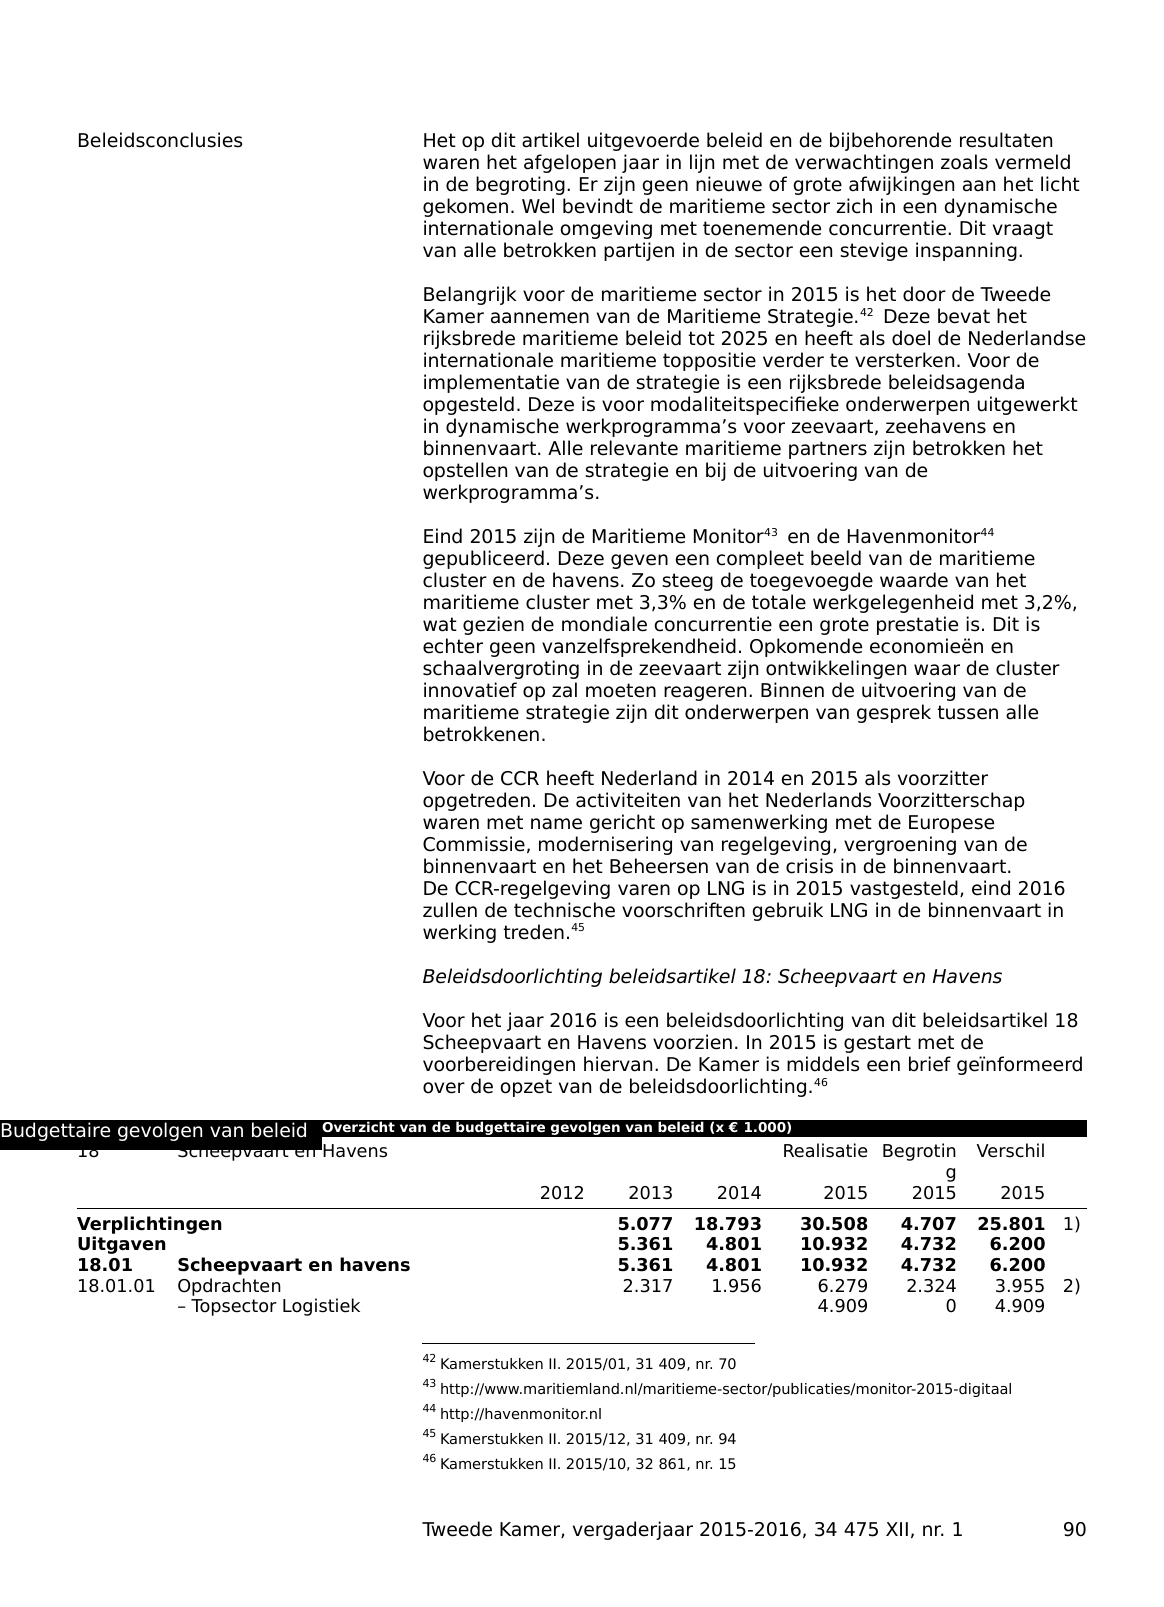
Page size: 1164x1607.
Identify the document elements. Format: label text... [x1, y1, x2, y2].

table_cell 2015 [963, 1183, 1051, 1208]
table_cell 2015 [768, 1183, 874, 1208]
table_cell [1051, 1183, 1087, 1208]
table_cell 5.077 [591, 1209, 679, 1234]
text Kamerstukken II. 2015/10, 32 861, nr. 15 [422, 1452, 1087, 1474]
table_cell [171, 1183, 502, 1208]
text Kamerstukken II. 2015/01, 31 409, nr. 70 [422, 1352, 1087, 1374]
text De CCR-regelgeving varen op LNG is in 2015 vastgesteld, eind 2016 zullen de technische voorschriften gebruik LNG in de binnenvaart in werking treden. [422, 878, 1087, 944]
table_cell [1051, 1137, 1087, 1183]
table_cell [679, 1296, 768, 1317]
table_cell 4.801 [679, 1255, 768, 1276]
table_cell 4.909 [963, 1296, 1051, 1317]
table_cell 4.801 [679, 1234, 768, 1255]
table_cell 1) [1051, 1209, 1087, 1234]
table_cell 6.279 [768, 1276, 874, 1296]
table_cell 5.361 [591, 1234, 679, 1255]
table_cell 10.932 [768, 1255, 874, 1276]
table_cell 2015 [874, 1183, 962, 1208]
table_cell 2012 [502, 1183, 591, 1208]
table_header Overzicht van de budgettaire gevolgen van beleid (x € 1.000) [0, 1120, 1087, 1150]
table_cell 1.956 [679, 1276, 768, 1296]
table_cell [502, 1296, 591, 1317]
table_cell [502, 1137, 591, 1183]
table_cell Opdrachten [171, 1276, 502, 1296]
table_cell 25.801 [963, 1209, 1051, 1234]
table_cell 5.361 [591, 1255, 679, 1276]
table_cell Realisatie [768, 1137, 874, 1183]
subtitle Beleidsdoorlichting beleidsartikel 18: Scheepvaart en Havens [422, 966, 1087, 988]
table_cell [591, 1137, 679, 1183]
table_cell 2013 [591, 1183, 679, 1208]
table_cell [1051, 1234, 1087, 1255]
table_cell 6.200 [963, 1255, 1051, 1276]
table_cell 18.793 [679, 1209, 768, 1234]
table_cell Begroting [874, 1137, 962, 1183]
table_cell [502, 1209, 591, 1234]
table_cell 18 [77, 1150, 171, 1183]
table_cell [679, 1137, 768, 1183]
table_cell 2) [1051, 1276, 1087, 1296]
table_cell 0 [874, 1296, 962, 1317]
table_cell 4.707 [874, 1209, 962, 1234]
table_cell [1051, 1255, 1087, 1276]
table_cell [77, 1296, 171, 1317]
table_cell [502, 1276, 591, 1296]
text Het op dit artikel uitgevoerde beleid en de bijbehorende resultaten waren het afgelopen jaar in lijn met de verwachtingen zoals vermeld in de begroting. Er zijn geen nieuwe of grote afwijkingen aan het licht gekomen. Wel bevindt de maritieme sector zich in een dynamische internationale omgeving met toenemende concurrentie. Dit vraagt van alle betrokken partijen in de sector een stevige inspanning. [422, 130, 1087, 262]
table_cell 2.324 [874, 1276, 962, 1296]
table_cell 4.909 [768, 1296, 874, 1317]
table_cell 4.732 [874, 1255, 962, 1276]
table_cell Scheepvaart en Havens [171, 1137, 502, 1183]
table_cell [1051, 1296, 1087, 1317]
text Voor het jaar 2016 is een beleidsdoorlichting van dit beleidsartikel 18 Scheepvaart en Havens voorzien. In 2015 is gestart met de voorbereidingen hiervan. De Kamer is middels een brief geïnformeerd over de opzet van de beleidsdoorlichting. [422, 1010, 1087, 1098]
table_cell Verplichtingen [77, 1209, 502, 1234]
text http://www.maritiemland.nl/maritieme-sector/publicaties/monitor-2015-digitaal [422, 1377, 1087, 1399]
table_cell [591, 1296, 679, 1317]
table_cell 6.200 [963, 1234, 1051, 1255]
text Eind 2015 zijn de Maritieme Monitor en de Havenmonitor gepubliceerd. Deze geven een compleet beeld van de maritieme cluster en de havens. Zo steeg de toegevoegde waarde van het maritieme cluster met 3,3% en de totale werkgelegenheid met 3,2%, wat gezien de mondiale concurrentie een grote prestatie is. Dit is echter geen vanzelfsprekendheid. Opkomende economieën en schaalvergroting in de zeevaart zijn ontwikkelingen waar de cluster innovatief op zal moeten reageren. Binnen de uitvoering van de maritieme strategie zijn dit onderwerpen van gesprek tussen alle betrokkenen. [422, 526, 1087, 746]
table_cell 10.932 [768, 1234, 874, 1255]
text Beleidsconclusies [77, 130, 399, 152]
text Belangrijk voor de maritieme sector in 2015 is het door de Tweede Kamer aannemen van de Maritieme Strategie. Deze bevat het rijksbrede maritieme beleid tot 2025 en heeft als doel de Nederlandse internationale maritieme toppositie verder te versterken. Voor de implementatie van de strategie is een rijksbrede beleidsagenda opgesteld. Deze is voor modaliteitspecifieke onderwerpen uitgewerkt in dynamische werkprogramma’s voor zeevaart, zeehavens en binnenvaart. Alle relevante maritieme partners zijn betrokken het opstellen van de strategie en bij de uitvoering van de werkprogramma’s. [422, 284, 1087, 504]
table_cell – Topsector Logistiek [171, 1296, 502, 1317]
table_cell [77, 1183, 171, 1208]
table_cell 18.01.01 [77, 1276, 171, 1296]
text Kamerstukken II. 2015/12, 31 409, nr. 94 [422, 1427, 1087, 1449]
table_cell Uitgaven [77, 1234, 502, 1255]
table_cell [502, 1255, 591, 1276]
text http://havenmonitor.nl [422, 1402, 1087, 1424]
table_cell 4.732 [874, 1234, 962, 1255]
table_cell Verschil [963, 1137, 1051, 1183]
table_cell [502, 1234, 591, 1255]
table_cell 30.508 [768, 1209, 874, 1234]
table_cell 2014 [679, 1183, 768, 1208]
table_cell 2.317 [591, 1276, 679, 1296]
table_cell Scheepvaart en havens [171, 1255, 502, 1276]
text Voor de CCR heeft Nederland in 2014 en 2015 als voorzitter opgetreden. De activiteiten van het Nederlands Voorzitterschap waren met name gericht op samenwerking met de Europese Commissie, modernisering van regelgeving, vergroening van de binnenvaart en het Beheersen van de crisis in de binnenvaart. [422, 768, 1087, 878]
table_cell 18.01 [77, 1255, 171, 1276]
table_cell 3.955 [963, 1276, 1051, 1296]
